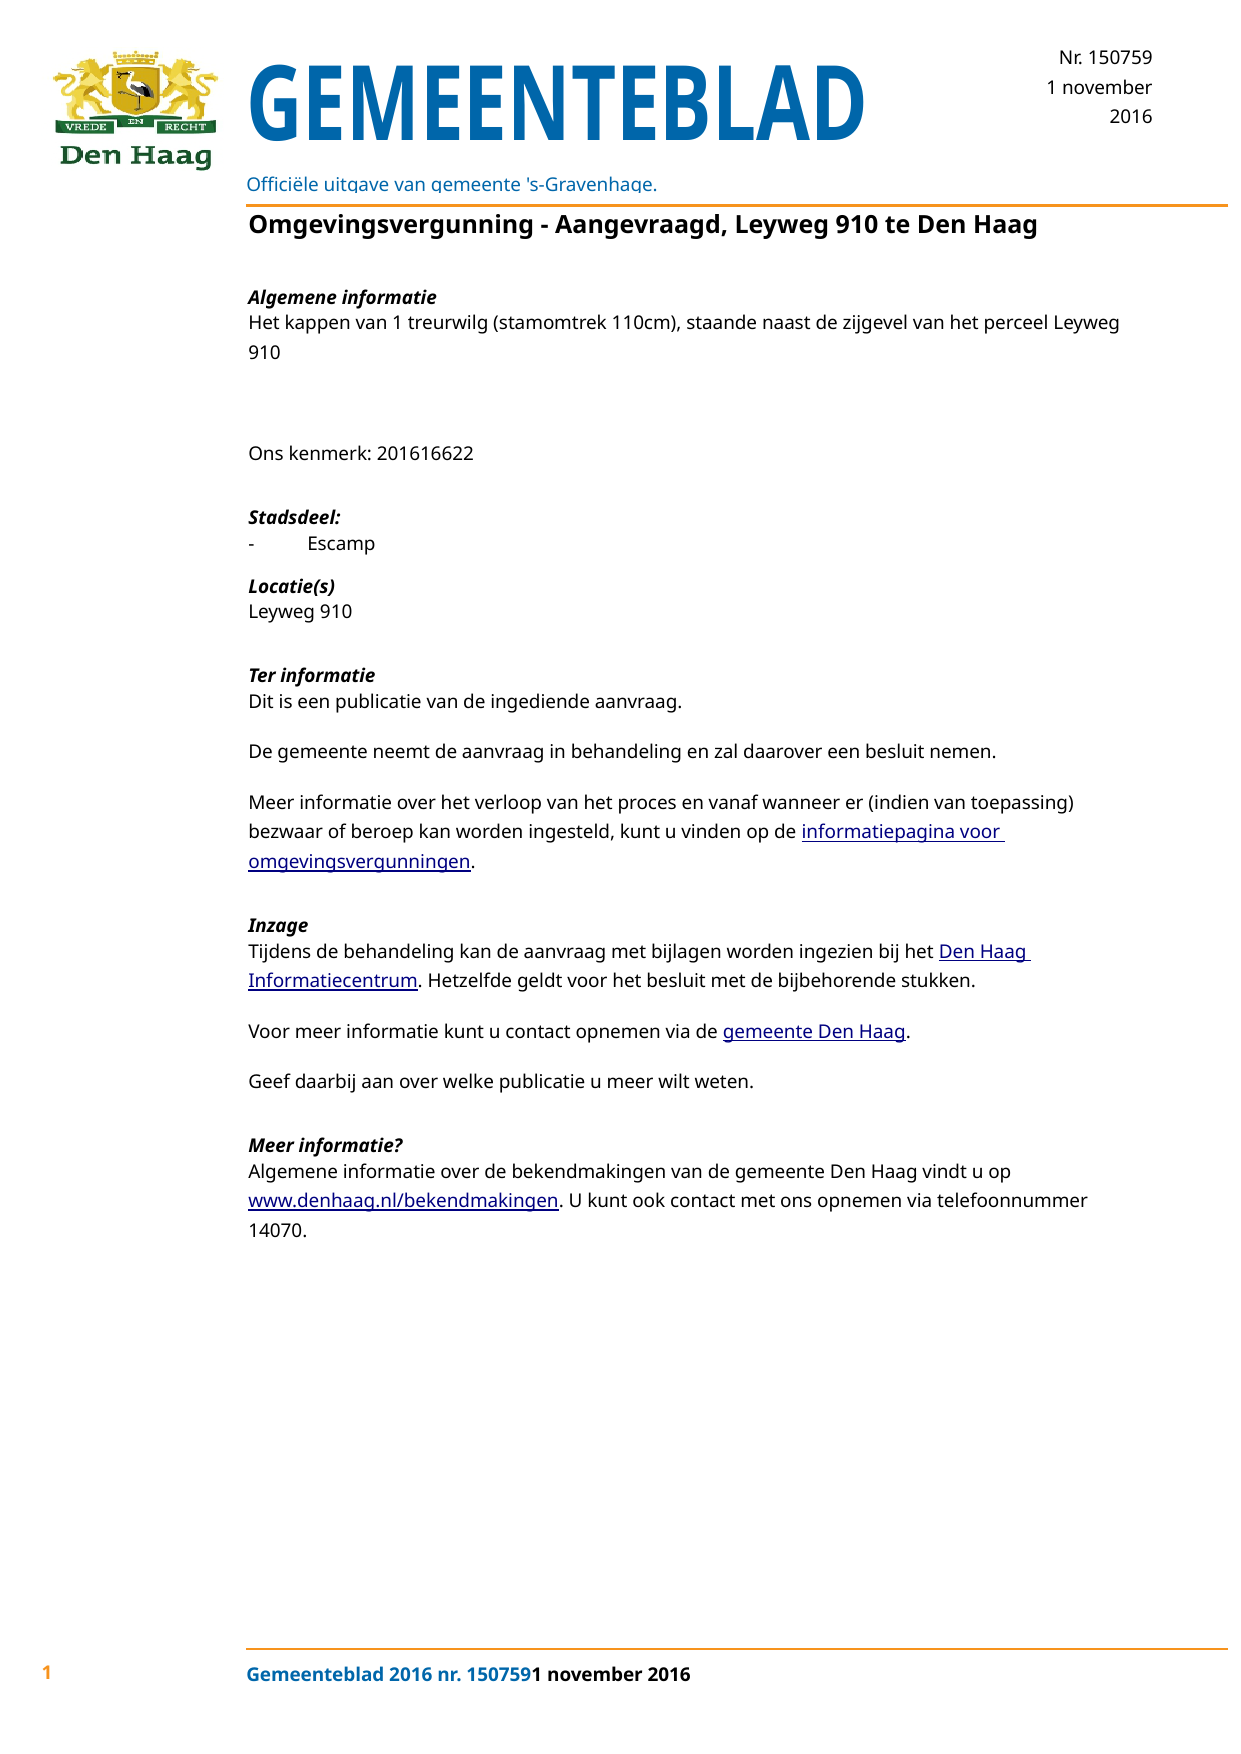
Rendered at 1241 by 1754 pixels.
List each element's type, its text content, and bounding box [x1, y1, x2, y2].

text Meer informatie? [248, 1132, 1152, 1158]
text Omgevingsvergunning - Aangevraagd, Leyweg 910 te Den Haag [248, 207, 1152, 241]
text Dit is een publicatie van de ingediende aanvraag. [248, 688, 1152, 714]
text Algemene informatie over de bekendmakingen van de gemeente Den Haag vindt u op www.denhaag.nl/bekendmakingen. U kunt ook contact met ons opnemen via telefoonnummer 14070. [248, 1158, 1152, 1243]
text Tijdens de behandeling kan de aanvraag met bijlagen worden ingezien bij het Den Haag Informatiecentrum. Hetzelfde geldt voor het besluit met de bijbehorende stukken. [248, 938, 1152, 993]
text De gemeente neemt de aanvraag in behandeling en zal daarover een besluit nemen. [248, 739, 1152, 764]
text Geef daarbij aan over welke publicatie u meer wilt weten. [248, 1068, 1152, 1094]
text Stadsdeel: [248, 504, 1152, 530]
text Ter informatie [248, 662, 1152, 688]
text Leyweg 910 [248, 598, 1152, 624]
text Ons kenmerk: 201616622 [248, 440, 1152, 466]
text Inzage [248, 912, 1152, 938]
text Voor meer informatie kunt u contact opnemen via de gemeente Den Haag. [248, 1018, 1152, 1044]
text Meer informatie over het verloop van het proces en vanaf wanneer er (indien van toepassing) bezwaar of beroep kan worden ingesteld, kunt u vinden op de informatiepagina voor omgevingsvergunningen. [248, 789, 1152, 874]
text Algemene informatie [248, 284, 1152, 309]
list Escamp [248, 530, 1152, 555]
text Het kappen van 1 treurwilg (stamomtrek 110cm), staande naast de zijgevel van het perceel Leyweg 910 [248, 309, 1152, 365]
picture [41, 47, 231, 172]
text Locatie(s) [248, 573, 1152, 598]
